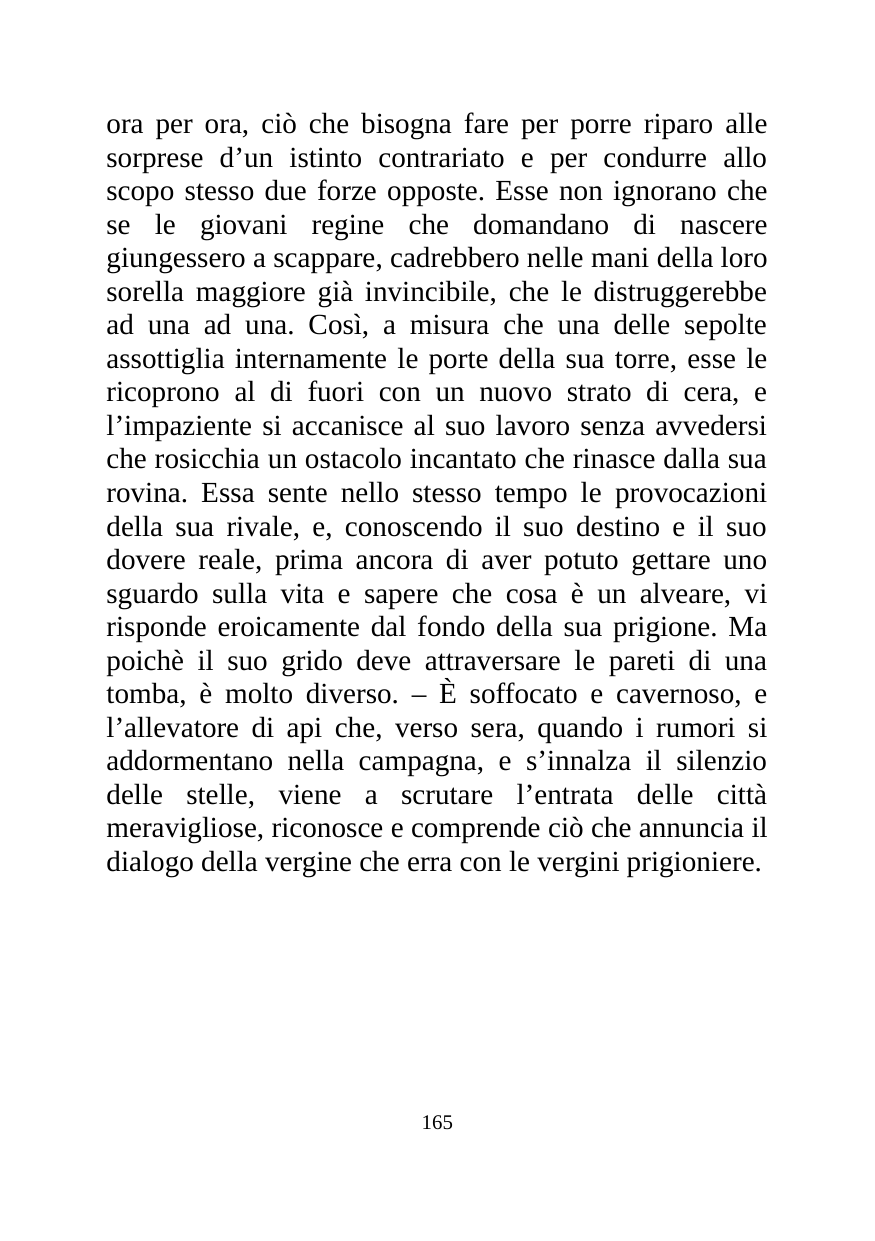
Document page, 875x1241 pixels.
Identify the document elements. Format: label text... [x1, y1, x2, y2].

text ora per ora, ciò che bisogna fare per porre riparo alle sorprese d’un istinto contrariato e per condurre allo scopo stesso due forze opposte. Esse non ignorano che se le giovani regine che domandano di nascere giungessero a scappare, cadrebbero nelle mani della loro sorella maggiore già invincibile, che le distruggerebbe ad una ad una. Così, a misura che una delle sepolte assottiglia internamente le porte della sua torre, esse le ricoprono al di fuori con un nuovo strato di cera, e l’impaziente si accanisce al suo lavoro senza avvedersi che rosicchia un ostacolo incantato che rinasce dalla sua rovina. Essa sente nello stesso tempo le provocazioni della sua rivale, e, conoscendo il suo destino e il suo dovere reale, prima ancora di aver potuto gettare uno sguardo sulla vita e sapere che cosa è un alveare, vi risponde eroicamente dal fondo della sua prigione. Ma poichè il suo grido deve attraversare le pareti di una tomba, è molto diverso. – È soffocato e cavernoso, e l’allevatore di api che, verso sera, quando i rumori si addormentano nella campagna, e s’innalza il silenzio delle stelle, viene a scrutare l’entrata delle città meravigliose, riconosce e comprende ciò che annuncia il dialogo della vergine che erra con le vergini prigioniere. [106, 106, 768, 878]
